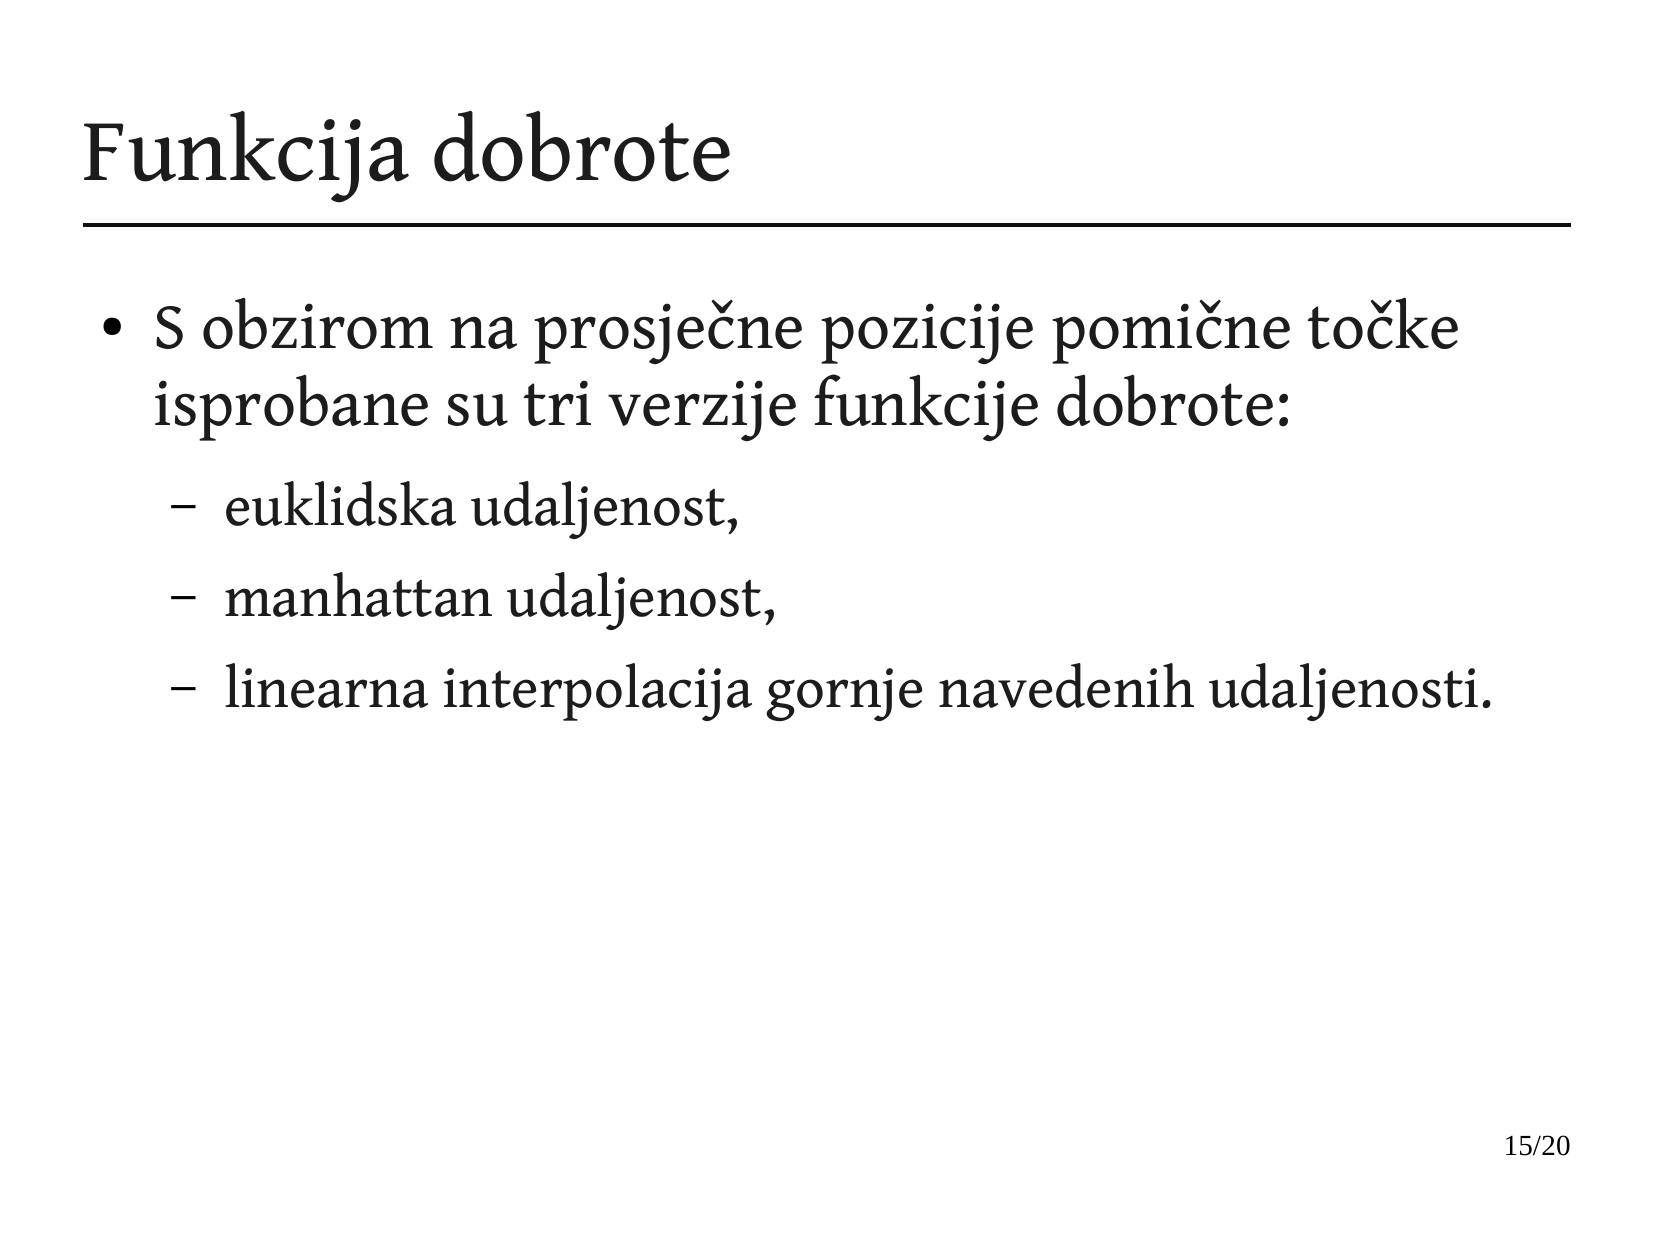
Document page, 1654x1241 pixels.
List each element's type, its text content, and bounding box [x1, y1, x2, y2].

list S obzirom na prosječne pozicije pomične točke isprobane su tri verzije funkcije dobrote: euklidska udaljenost, manhattan udaljenost, linearna interpolacija gornje navedenih udaljenosti. [82, 290, 1571, 993]
title Funkcija dobrote [82, 49, 1571, 257]
